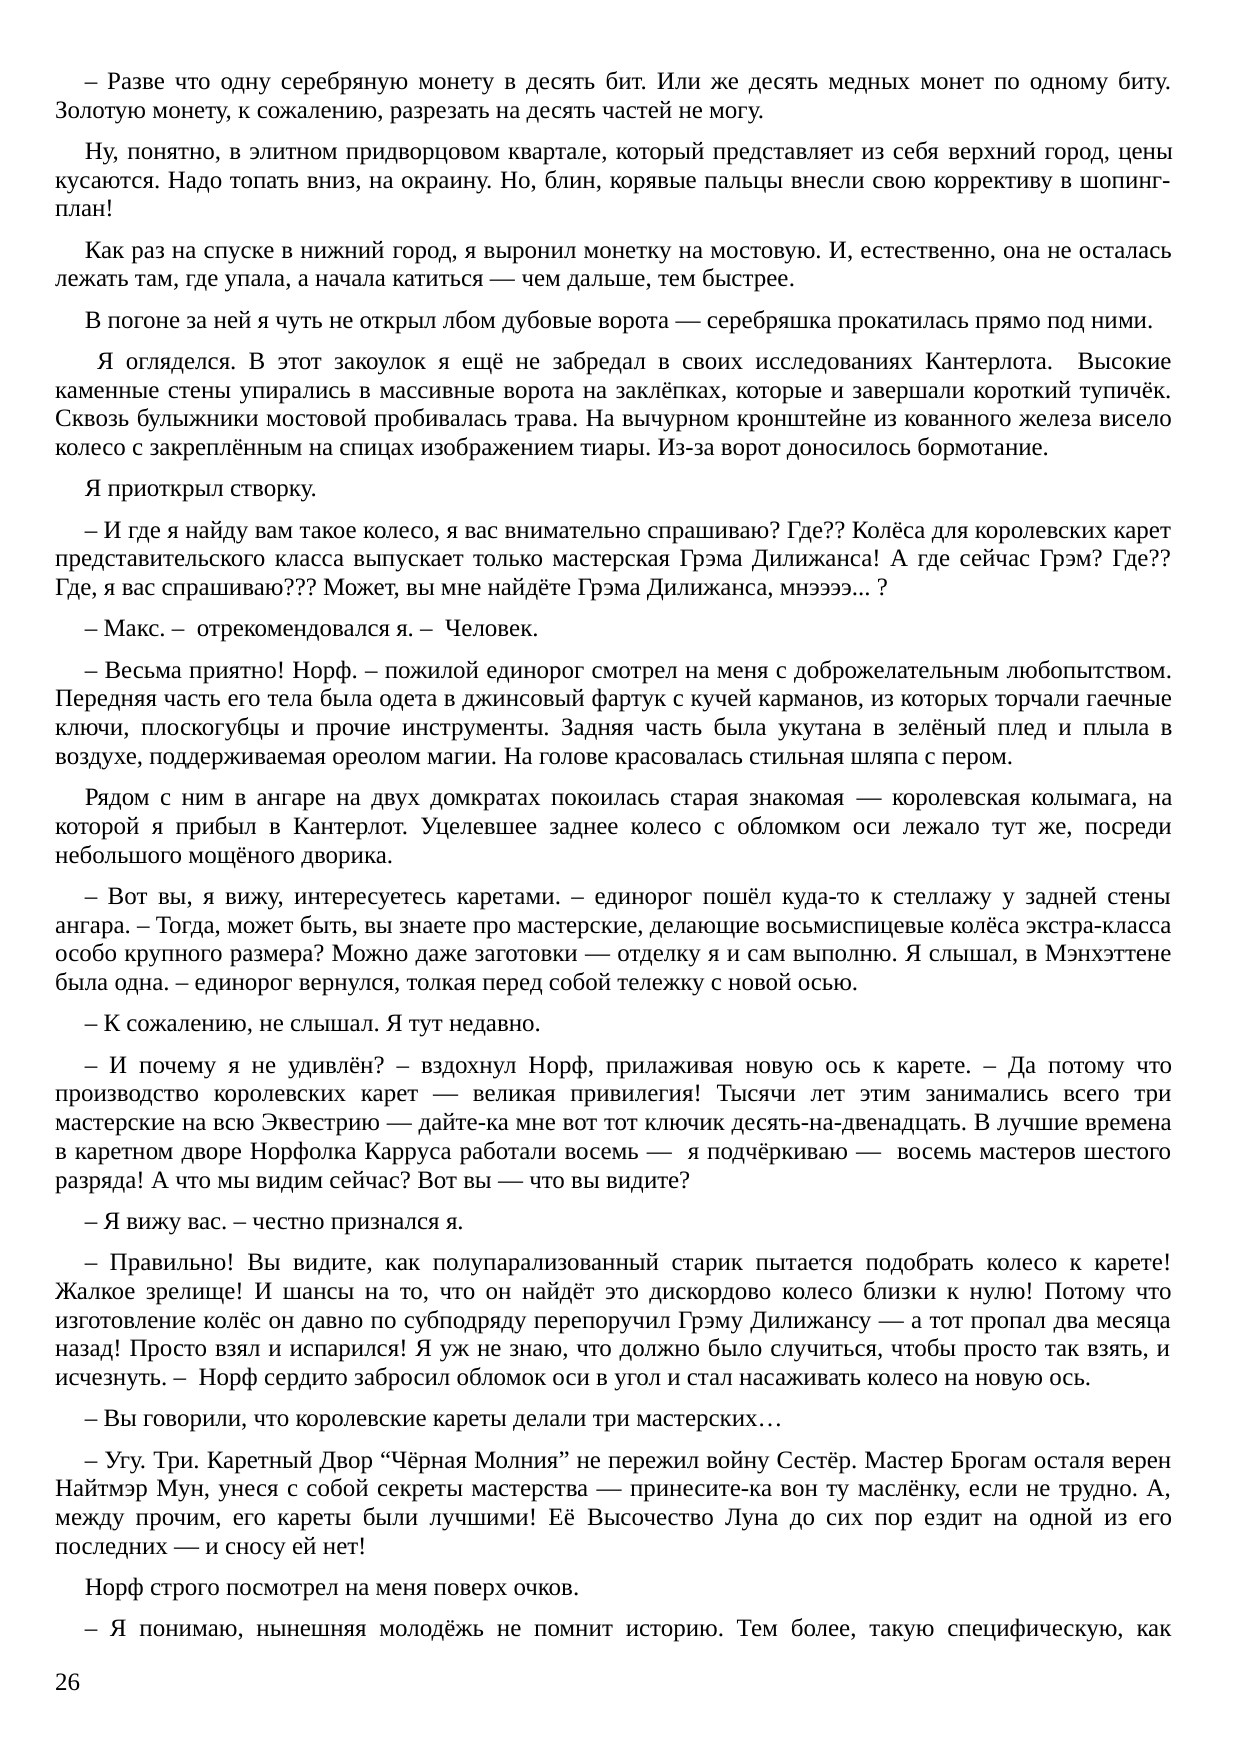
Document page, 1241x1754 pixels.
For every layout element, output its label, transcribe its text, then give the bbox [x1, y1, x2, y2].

text Ну, понятно, в элитном придворцовом квартале, который представляет из себя верхний город, цены кусаются. Надо топать вниз, на окраину. Но, блин, корявые пальцы внесли свою коррективу в шопинг-план! [55, 136, 1173, 222]
text – Разве что одну серебряную монету в десять бит. Или же десять медных монет по одному биту. Золотую монету, к сожалению, разрезать на десять частей не могу. [55, 66, 1173, 123]
text – Правильно! Вы видите, как полупарализованный старик пытается подобрать колесо к карете! Жалкое зрелище! И шансы на то, что он найдёт это дискордово колесо близки к нулю! Потому что изготовление колёс он давно по субподряду перепоручил Грэму Дилижансу — а тот пропал два месяца назад! Просто взял и испарился! Я уж не знаю, что должно было случиться, чтобы просто так взять, и исчезнуть. – Норф сердито забросил обломок оси в угол и стал насаживать колесо на новую ось. [55, 1247, 1173, 1391]
text Я огляделся. В этот закоулок я ещё не забредал в своих исследованиях Кантерлота. Высокие каменные стены упирались в массивные ворота на заклёпках, которые и завершали короткий тупичёк. Сквозь булыжники мостовой пробивалась трава. На вычурном кронштейне из кованного железа висело колесо с закреплённым на спицах изображением тиары. Из-за ворот доносилось бормотание. [55, 346, 1173, 461]
text Я приоткрыл створку. [55, 473, 1173, 502]
text – Вот вы, я вижу, интересуетесь каретами. – единорог пошёл куда-то к стеллажу у задней стены ангара. – Тогда, может быть, вы знаете про мастерские, делающие восьмиспицевые колёса экстра-класса особо крупного размера? Можно даже заготовки — отделку я и сам выполню. Я слышал, в Мэнхэттене была одна. – единорог вернулся, толкая перед собой тележку с новой осью. [55, 881, 1173, 996]
text Рядом с ним в ангаре на двух домкратах покоилась старая знакомая — королевская колымага, на которой я прибыл в Кантерлот. Уцелевшее заднее колесо с обломком оси лежало тут же, посреди небольшого мощёного дворика. [55, 782, 1173, 868]
text – Я понимаю, нынешняя молодёжь не помнит историю. Тем более, такую специфическую, как [55, 1613, 1173, 1642]
text – Я вижу вас. – честно признался я. [55, 1206, 1173, 1235]
text – К сожалению, не слышал. Я тут недавно. [55, 1008, 1173, 1037]
text – Угу. Три. Каретный Двор “Чёрная Молния” не пережил войну Сестёр. Мастер Брогам осталя верен Найтмэр Мун, унеся с собой секреты мастерства — принесите-ка вон ту маслёнку, если не трудно. А, между прочим, его кареты были лучшими! Её Высочество Луна до сих пор ездит на одной из его последних — и сносу ей нет! [55, 1445, 1173, 1560]
text – Весьма приятно! Норф. – пожилой единорог смотрел на меня с доброжелательным любопытством. Передняя часть его тела была одета в джинсовый фартук с кучей карманов, из которых торчали гаечные ключи, плоскогубцы и прочие инструменты. Задняя часть была укутана в зелёный плед и плыла в воздухе, поддерживаемая ореолом магии. На голове красовалась стильная шляпа с пером. [55, 655, 1173, 770]
text В погоне за ней я чуть не открыл лбом дубовые ворота — серебряшка прокатилась прямо под ними. [55, 305, 1173, 333]
text Норф строго посмотрел на меня поверх очков. [55, 1572, 1173, 1601]
text Как раз на спуске в нижний город, я выронил монетку на мостовую. И, естественно, она не осталась лежать там, где упала, а начала катиться — чем дальше, тем быстрее. [55, 235, 1173, 292]
text – Вы говорили, что королевские кареты делали три мастерских… [55, 1403, 1173, 1432]
text – Макс. – отрекомендовался я. – Человек. [55, 613, 1173, 642]
text – И где я найду вам такое колесо, я вас внимательно спрашиваю? Где?? Колёса для королевских карет представительского класса выпускает только мастерская Грэма Дилижанса! А где сейчас Грэм? Где?? Где, я вас спрашиваю??? Может, вы мне найдёте Грэма Дилижанса, мнээээ... ? [55, 515, 1173, 601]
text – И почему я не удивлён? – вздохнул Норф, прилаживая новую ось к карете. – Да потому что производство королевских карет — великая привилегия! Тысячи лет этим занимались всего три мастерские на всю Эквестрию — дайте-ка мне вот тот ключик десять-на-двенадцать. В лучшие времена в каретном дворе Норфолка Карруса работали восемь — я подчёркиваю — восемь мастеров шестого разряда! А что мы видим сейчас? Вот вы — что вы видите? [55, 1050, 1173, 1193]
